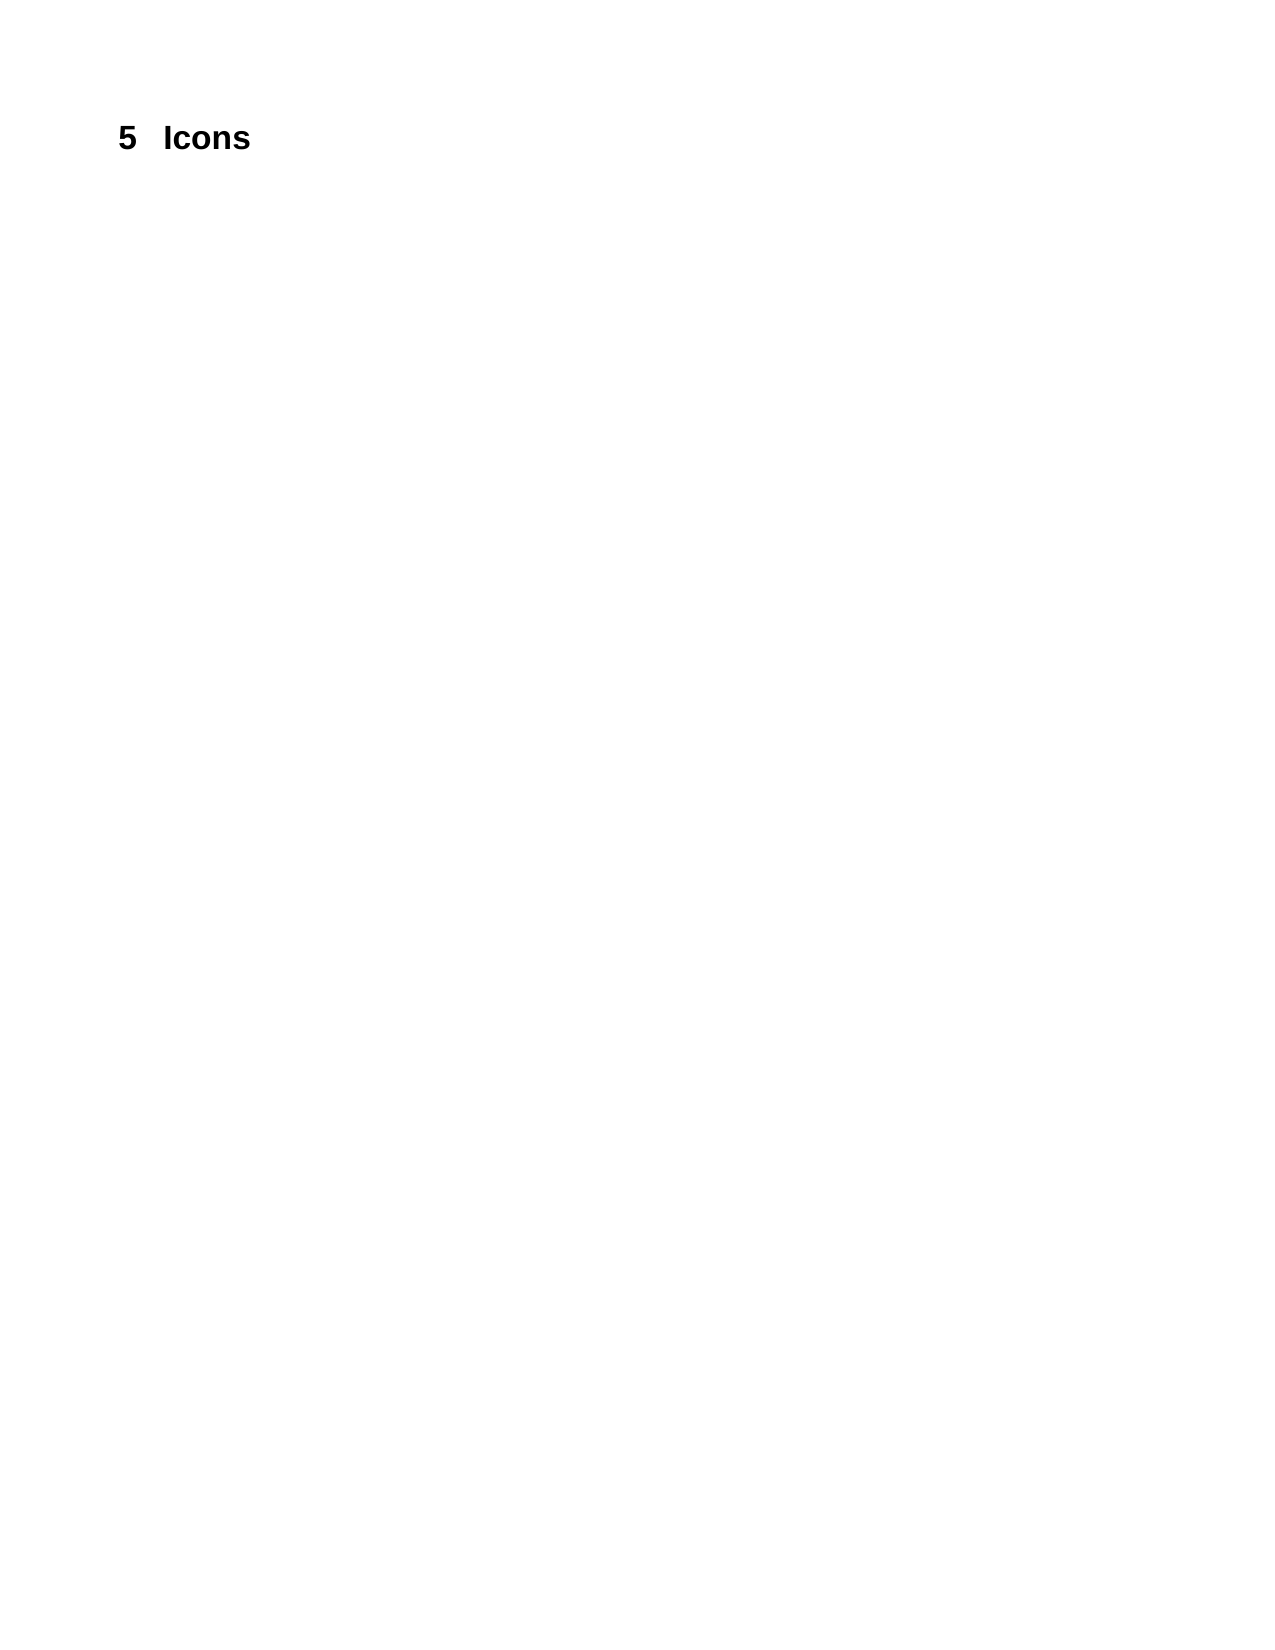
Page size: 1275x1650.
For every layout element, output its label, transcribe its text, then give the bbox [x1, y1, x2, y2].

subtitle Icons [118, 118, 1157, 157]
